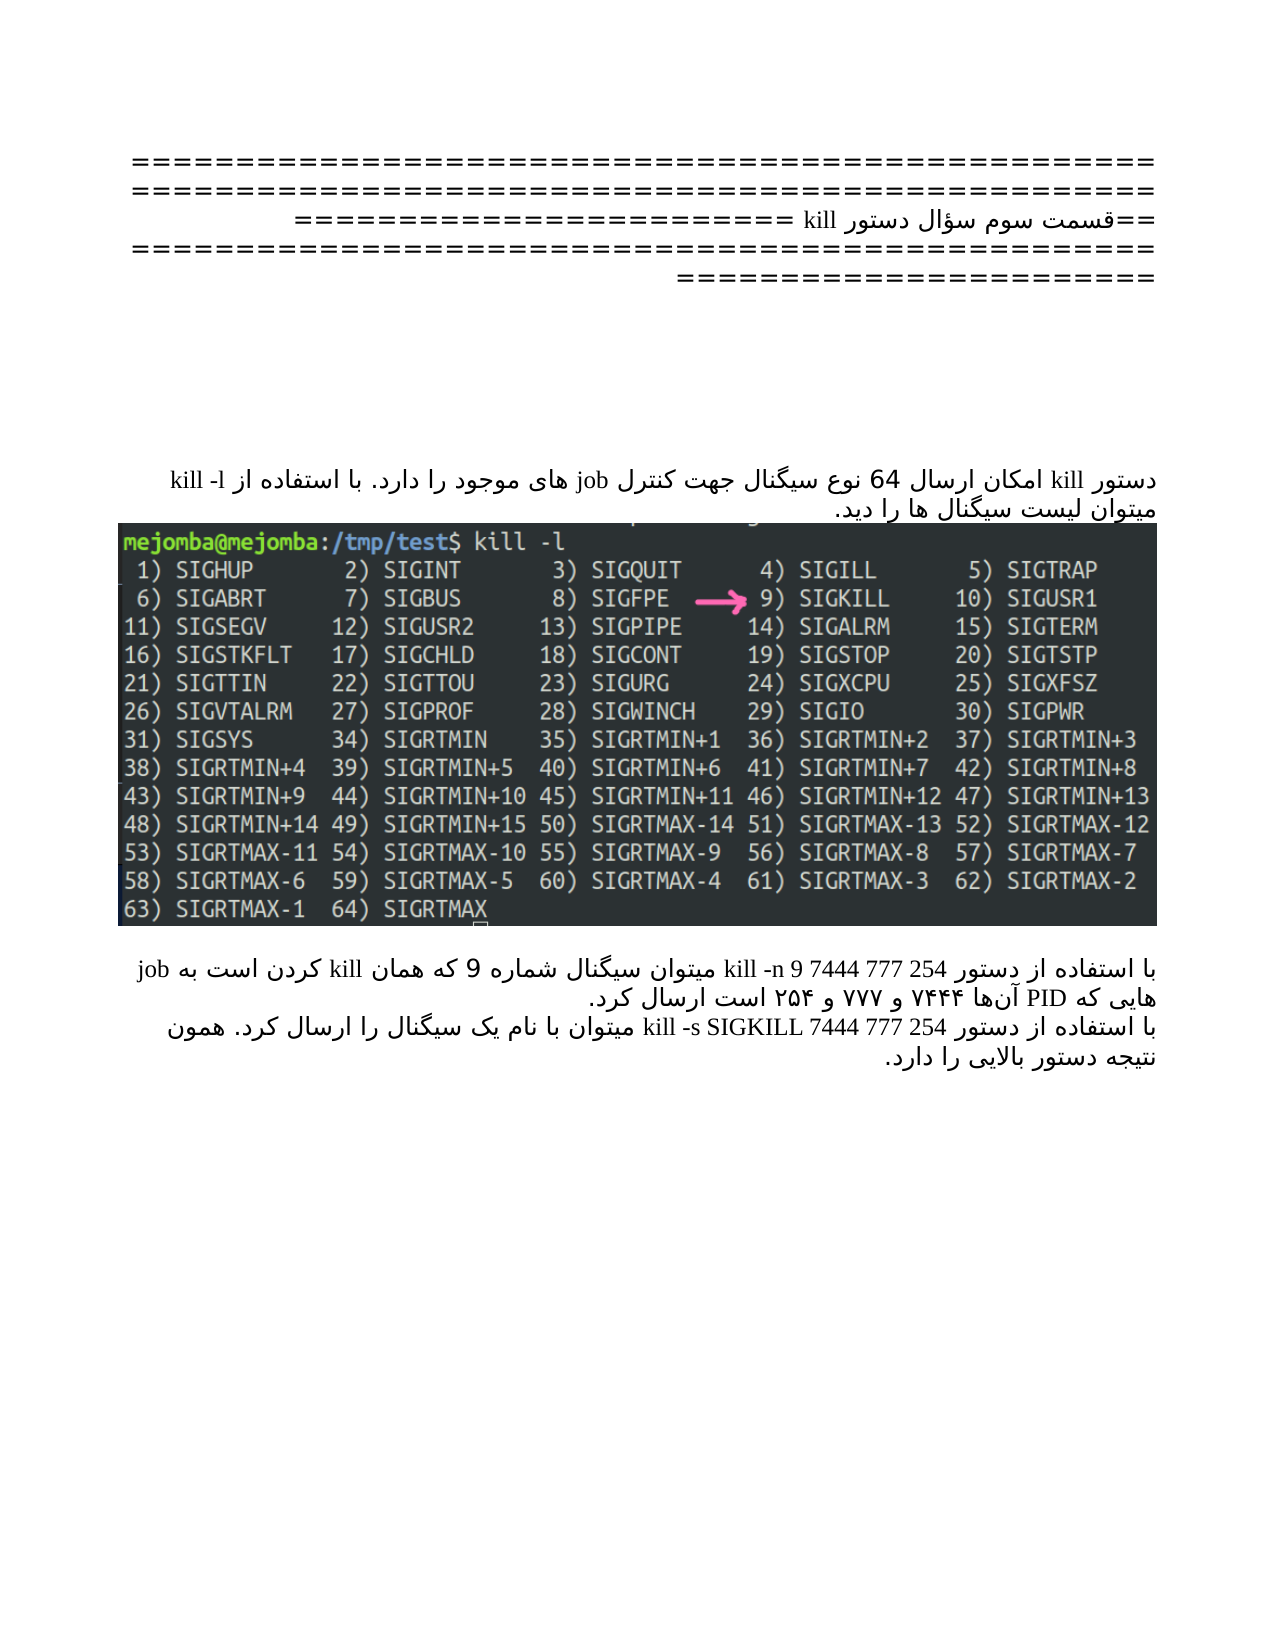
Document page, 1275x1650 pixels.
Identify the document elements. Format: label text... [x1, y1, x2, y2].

picture [118, 523, 1157, 926]
text با استفاده از دستور kill -n 9 7444 777 254 میتوان سیگنال شماره 9 که همان kill کردن است به job هایی که PID آن‌ها ۷۴۴۴ و ۷۷۷ و ۲۵۴ است ارسال کرد. با استفاده از دستور kill -s SIGKILL 7444 777 254 میتوان با نام یک سیگنال را ارسال کرد. همون نتیجه دستور بالایی را دارد. [118, 954, 1157, 1071]
text ====================================================================================================قسمت سوم سؤال دستور kill ======================== ======================================================================== [118, 147, 1157, 293]
text دستور kill امکان ارسال 64 نوع سیگنال جهت کنترل job های موجود را دارد. با استفاده از kill -l میتوان لیست سیگنال ها را دید. [118, 465, 1157, 523]
